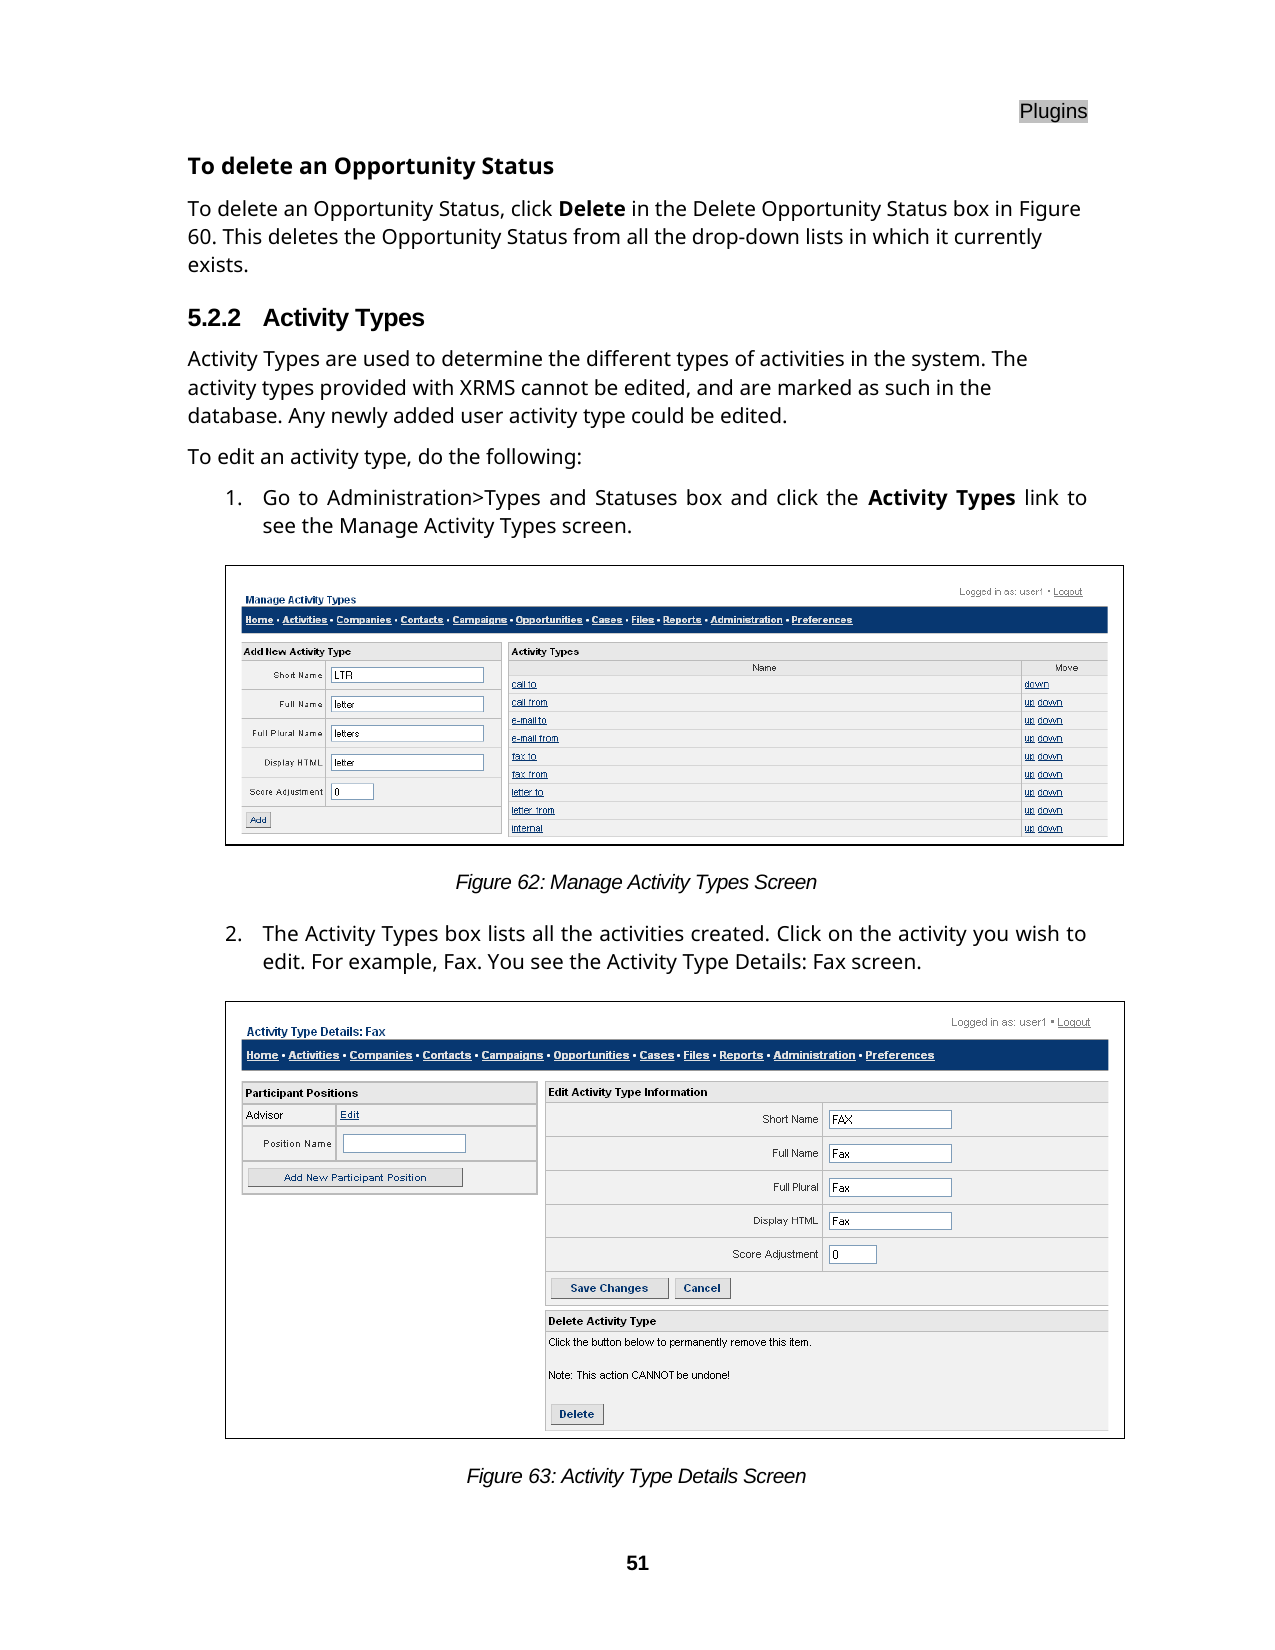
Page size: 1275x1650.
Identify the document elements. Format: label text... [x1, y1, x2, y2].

text To delete an Opportunity Status [187, 150, 1087, 181]
text Figure 62: Manage Activity Types Screen [187, 871, 1087, 894]
list Go to Administration>Types and Statuses box and click the Activity Types link to see the Manage Activity Types screen. [225, 483, 1087, 540]
text Figure 63: Activity Type Details Screen [187, 1464, 1087, 1487]
list The Activity Types box lists all the activities created. Click on the activity you wish to edit. For example, Fax. You see the Activity Type Details: Fax screen. [225, 919, 1087, 976]
picture [241, 1009, 1109, 1431]
text To delete an Opportunity Status, click Delete in the Delete Opportunity Status box in Figure 60. This deletes the Opportunity Status from all the drop-down lists in which it currently exists. [187, 194, 1087, 279]
text To edit an activity type, do the following: [187, 442, 1087, 471]
text Activity Types are used to determine the different types of activities in the system. The activity types provided with XRMS cannot be edited, and are marked as such in the database. Any newly added user activity type could be edited. [187, 344, 1087, 430]
picture [241, 574, 1108, 837]
subtitle Activity Types [187, 304, 1087, 332]
